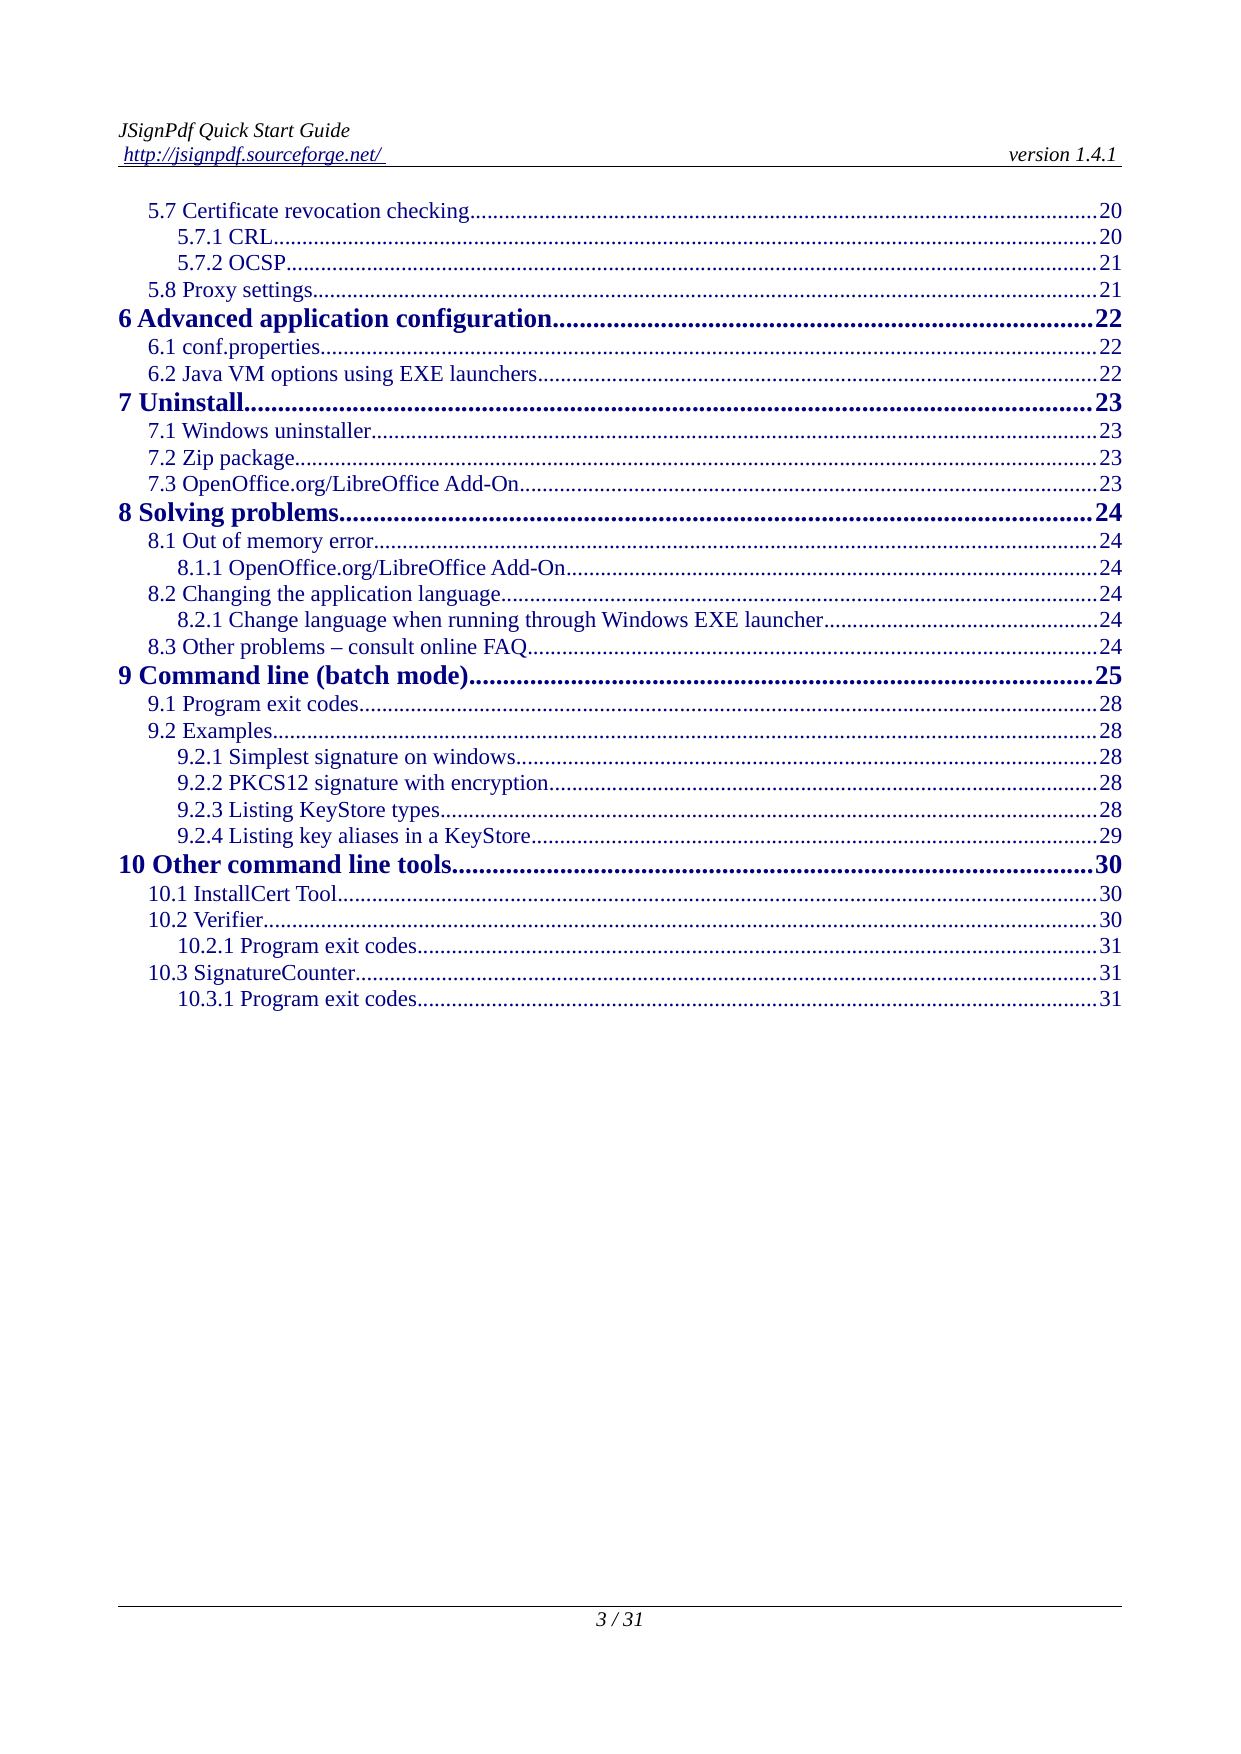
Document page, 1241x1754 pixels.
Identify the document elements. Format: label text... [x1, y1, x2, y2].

text 5.7 Certificate revocation checking 20 [148, 197, 1122, 223]
text 5.7.1 CRL 20 [177, 223, 1122, 249]
text 10.2 Verifier 30 [148, 906, 1122, 932]
text 6 Advanced application configuration 22 [118, 302, 1122, 333]
text 7.3 OpenOffice.org/LibreOffice Add-On 23 [148, 470, 1122, 496]
text 8.1 Out of memory error 24 [148, 527, 1122, 554]
text 8.2 Changing the application language 24 [148, 580, 1122, 606]
text 10.1 InstallCert Tool 30 [148, 879, 1122, 906]
text 10.2.1 Program exit codes 31 [177, 932, 1122, 959]
text 7.1 Windows uninstaller 23 [148, 417, 1122, 443]
text 5.8 Proxy settings 21 [148, 276, 1122, 302]
text 6.2 Java VM options using EXE launchers 22 [148, 360, 1122, 386]
text 10 Other command line tools 30 [118, 848, 1122, 879]
text 9.2.3 Listing KeyStore types 28 [177, 796, 1122, 822]
text 9.2.4 Listing key aliases in a KeyStore 29 [177, 822, 1122, 848]
text 9.1 Program exit codes 28 [148, 690, 1122, 717]
text 9 Command line (batch mode) 25 [118, 659, 1122, 690]
text 6.1 conf.properties 22 [148, 333, 1122, 360]
text 9.2.1 Simplest signature on windows 28 [177, 743, 1122, 769]
text 9.2.2 PKCS12 signature with encryption 28 [177, 769, 1122, 796]
text 10.3.1 Program exit codes 31 [177, 985, 1122, 1011]
text 10.3 SignatureCounter 31 [148, 959, 1122, 985]
text 8.3 Other problems – consult online FAQ 24 [148, 633, 1122, 659]
text 8.2.1 Change language when running through Windows EXE launcher 24 [177, 606, 1122, 633]
text 9.2 Examples 28 [148, 717, 1122, 743]
text 8 Solving problems 24 [118, 496, 1122, 527]
text 5.7.2 OCSP 21 [177, 249, 1122, 276]
text 7 Uninstall 23 [118, 386, 1122, 417]
text 7.2 Zip package 23 [148, 443, 1122, 470]
text 8.1.1 OpenOffice.org/LibreOffice Add-On 24 [177, 554, 1122, 580]
